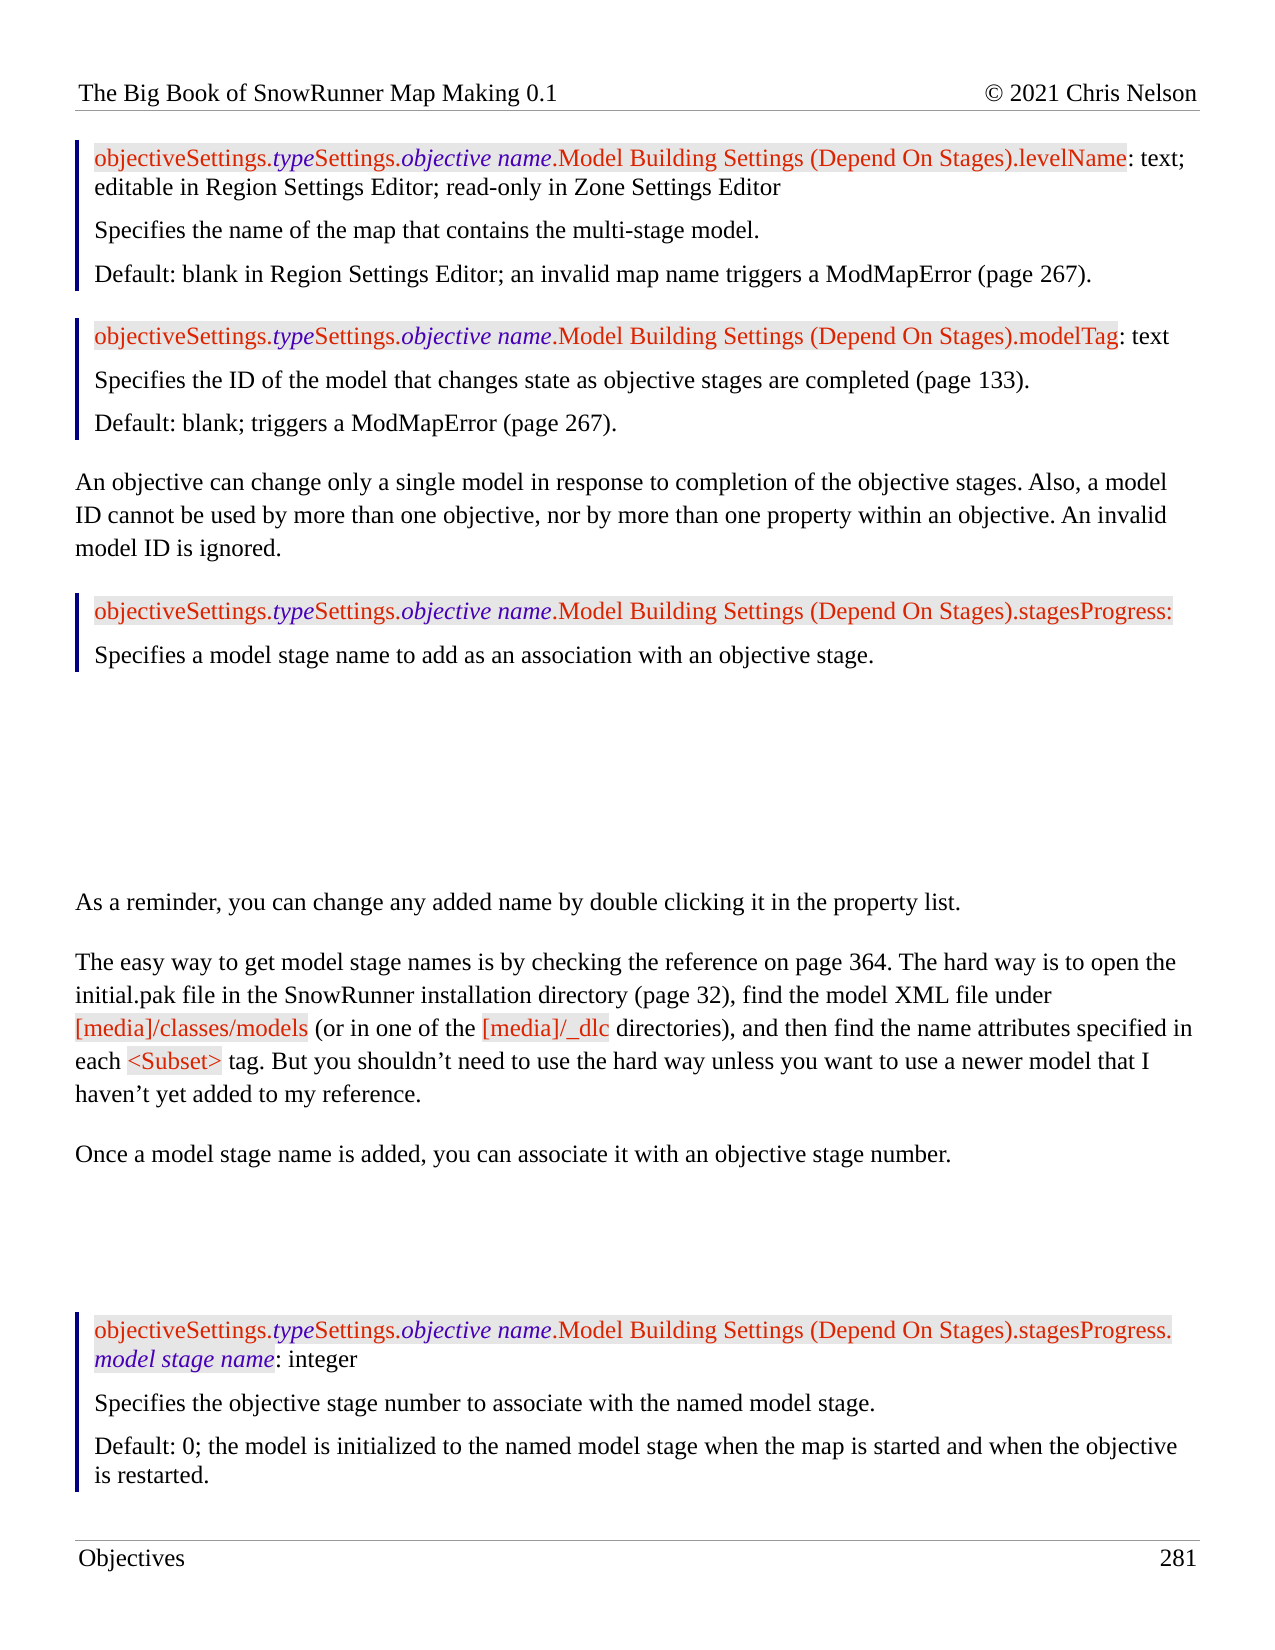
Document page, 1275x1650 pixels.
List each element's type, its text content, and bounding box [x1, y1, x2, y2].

text Once a model stage name is added, you can associate it with an objective stage number. [75, 1139, 1200, 1168]
text Default: blank in Region Settings Editor; an invalid map name triggers a ModMapError (page 267). [79, 256, 1200, 291]
text Specifies a model stage name to add as an association with an objective stage. [79, 637, 1200, 672]
text An objective can change only a single model in response to completion of the objective stages. Also, a model ID cannot be used by more than one objective, nor by more than one property within an objective. An invalid model ID is ignored. [75, 467, 1200, 562]
text The easy way to get model stage names is by checking the reference on page 364. The hard way is to open the initial.pak file in the SnowRunner installation directory (page 32), find the model XML file under [media]/classes/models (or in one of the [media]/_dlc directories), and then find the name attributes specified in each <Subset> tag. But you shouldn’t need to use the hard way unless you want to use a newer model that I haven’t yet added to my reference. [75, 947, 1200, 1108]
text Specifies the name of the map that contains the multi-stage model. [79, 212, 1200, 244]
text Default: blank; triggers a ModMapError (page 267). [79, 405, 1200, 440]
text As a reminder, you can change any added name by double clicking it in the property list. [75, 887, 1200, 916]
text objectiveSettings.typeSettings.objective name.Model Building Settings (Depend On Stages).modelTag: text [79, 318, 1200, 350]
text Specifies the objective stage number to associate with the named model stage. [79, 1385, 1200, 1416]
text Default: 0; the model is initialized to the named model stage when the map is started and when the objective is restarted. [79, 1428, 1200, 1492]
text objectiveSettings.typeSettings.objective name.Model Building Settings (Depend On Stages).levelName: text; editable in Region Settings Editor; read-only in Zone Settings Editor [79, 140, 1200, 200]
text objectiveSettings.typeSettings.objective name.Model Building Settings (Depend On Stages).stagesProgress. model stage name: integer [79, 1312, 1200, 1373]
text objectiveSettings.typeSettings.objective name.Model Building Settings (Depend On Stages).stagesProgress: ➕ [79, 593, 1200, 625]
text Specifies the ID of the model that changes state as objective stages are completed (page 133). [79, 362, 1200, 393]
